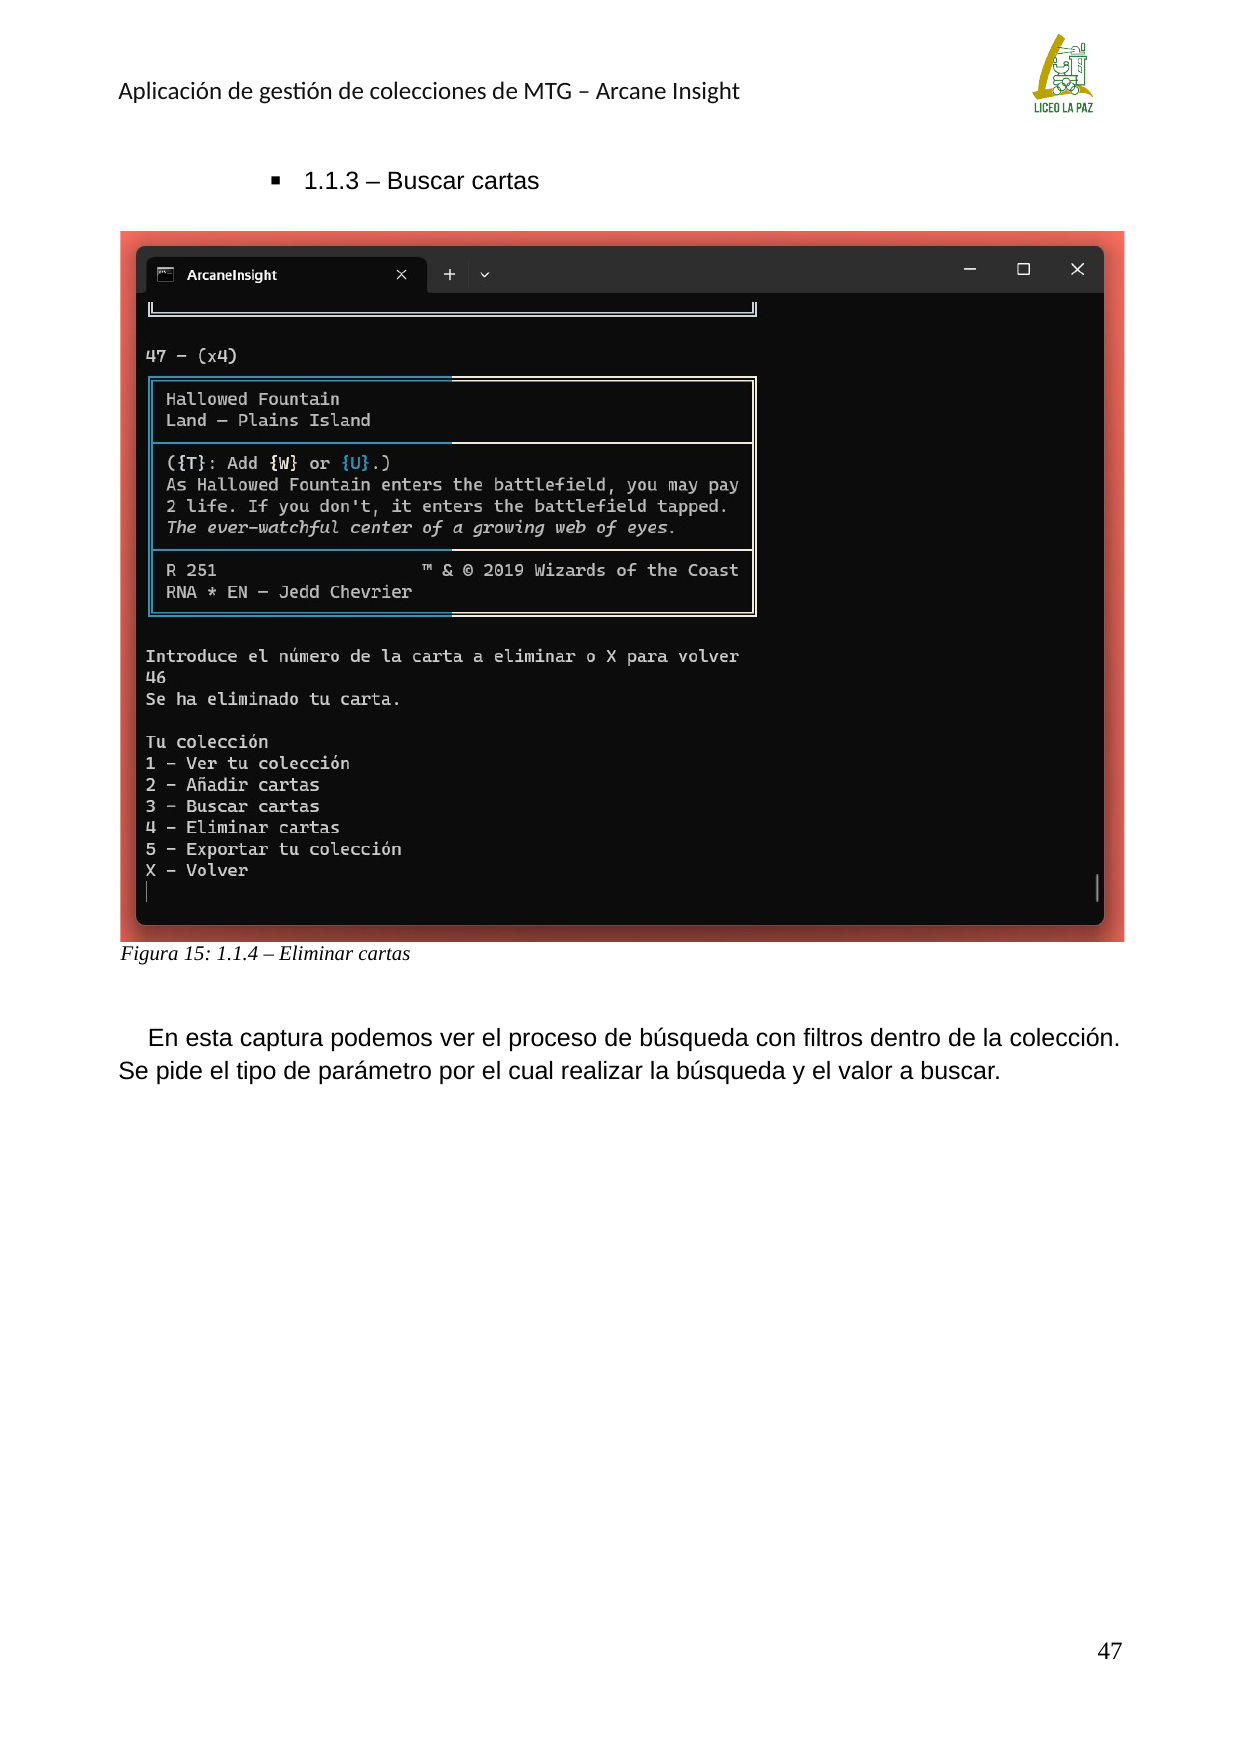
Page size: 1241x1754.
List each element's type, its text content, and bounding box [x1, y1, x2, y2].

picture [1025, 26, 1100, 121]
picture [120, 231, 1125, 942]
text En esta captura podemos ver el proceso de búsqueda con filtros dentro de la colección. Se pide el tipo de parámetro por el cual realizar la búsqueda y el valor a buscar. [118, 1023, 1122, 1084]
text Figura 15: 1.1.4 – Eliminar cartas [120, 942, 1124, 965]
list 1.1.3 – Buscar cartas [266, 166, 1122, 194]
